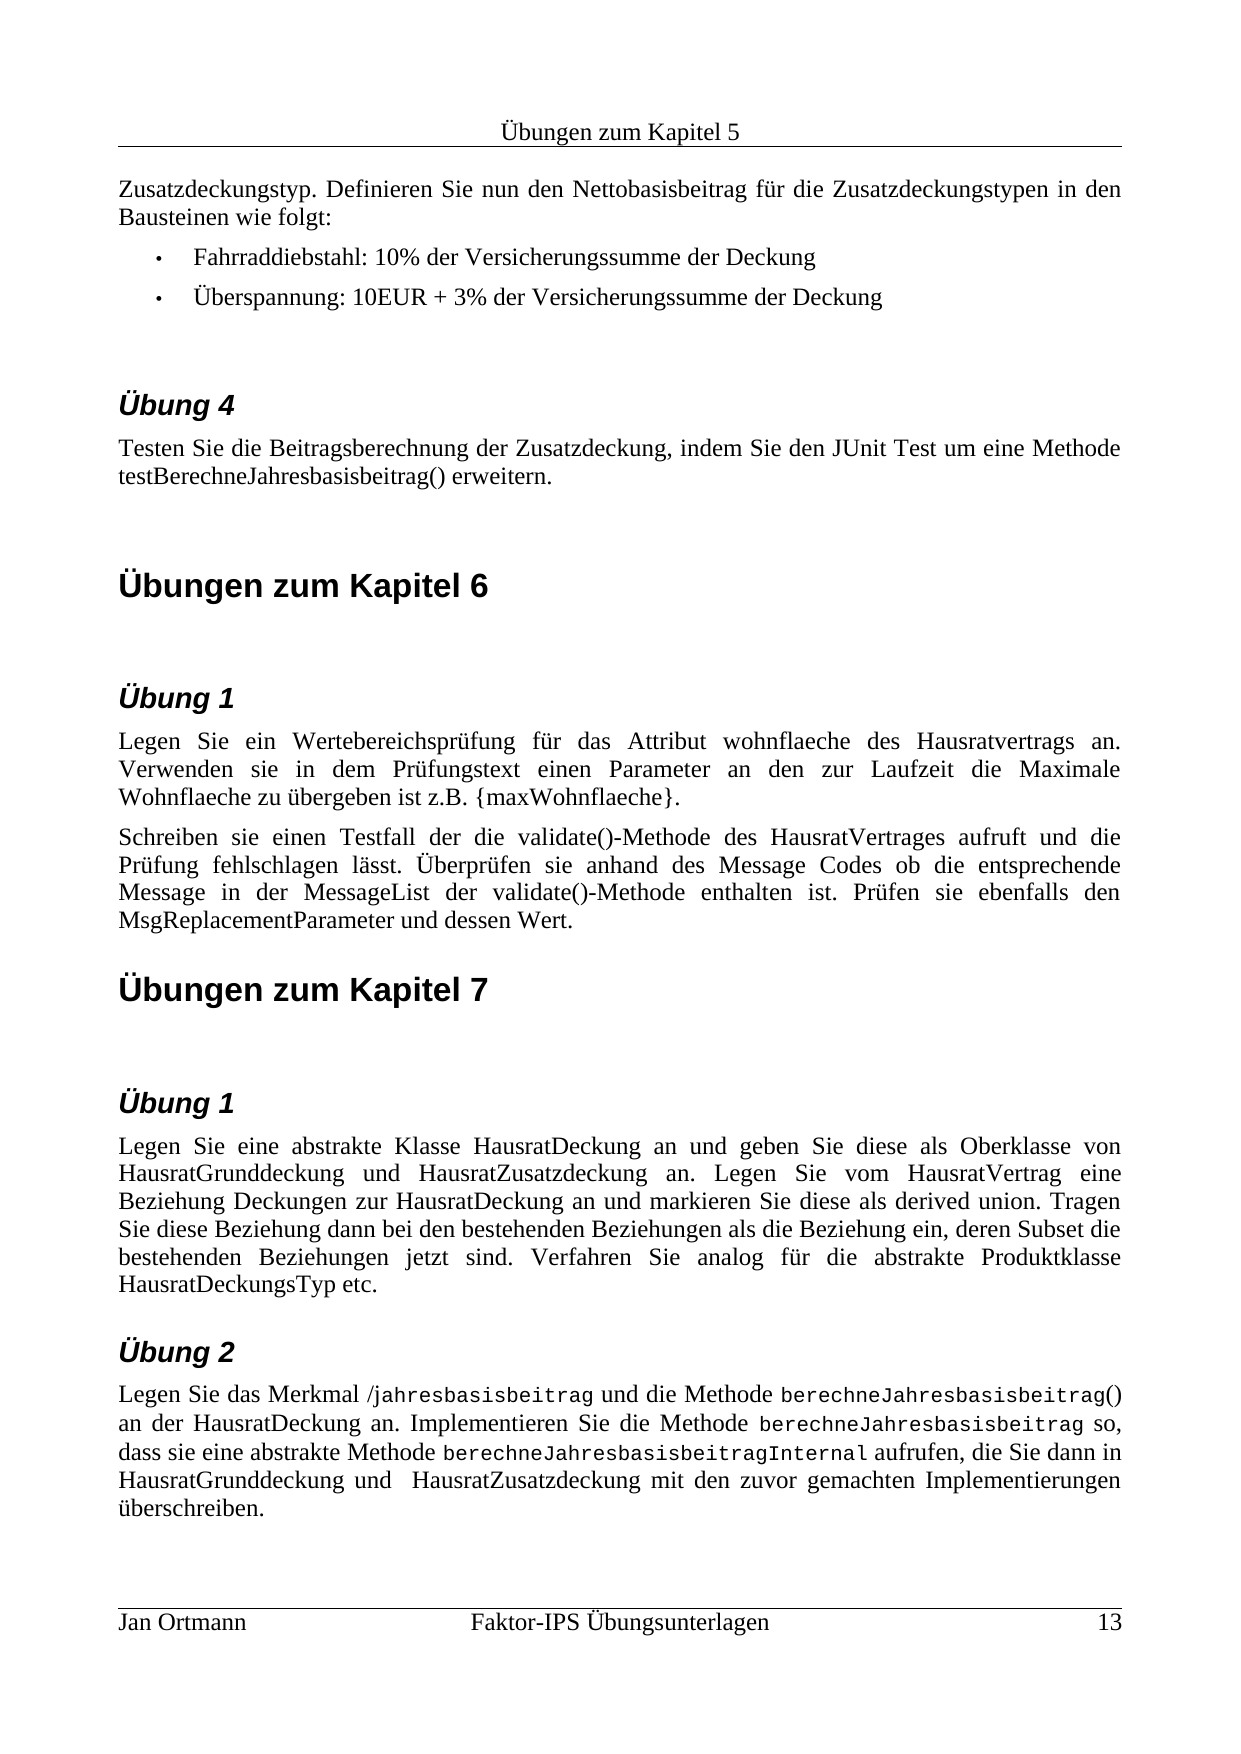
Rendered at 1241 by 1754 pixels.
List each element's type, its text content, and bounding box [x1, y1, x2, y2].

subtitle Übungen zum Kapitel 6 [118, 567, 1122, 605]
subtitle Übung 2 [118, 1336, 1122, 1368]
text Zusatzdeckungstyp. Definieren Sie nun den Nettobasisbeitrag für die Zusatzdeckungstypen in den Bausteinen wie folgt: [118, 175, 1122, 231]
subtitle Übung 4 [118, 389, 1122, 422]
text Legen Sie eine abstrakte Klasse HausratDeckung an und geben Sie diese als Oberklasse von HausratGrunddeckung und HausratZusatzdeckung an. Legen Sie vom HausratVertrag eine Beziehung Deckungen zur HausratDeckung an und markieren Sie diese als derived union. Tragen Sie diese Beziehung dann bei den bestehenden Beziehungen als die Beziehung ein, deren Subset die bestehenden Beziehungen jetzt sind. Verfahren Sie analog für die abstrakte Produktklasse HausratDeckungsTyp etc. [118, 1132, 1122, 1298]
text Schreiben sie einen Testfall der die validate()-Methode des HausratVertrages aufruft und die Prüfung fehlschlagen lässt. Überprüfen sie anhand des Message Codes ob die entsprechende Message in der MessageList der validate()-Methode enthalten ist. Prüfen sie ebenfalls den MsgReplacementParameter und dessen Wert. [118, 823, 1122, 934]
text Legen Sie das Merkmal /jahresbasisbeitrag und die Methode berechneJahresbasisbeitrag() an der HausratDeckung an. Implementieren Sie die Methode berechneJahresbasisbeitrag so, dass sie eine abstrakte Methode berechneJahresbasisbeitragInternal aufrufen, die Sie dann in HausratGrunddeckung und HausratZusatzdeckung mit den zuvor gemachten Implementierungen überschreiben. [118, 1381, 1122, 1522]
list Fahrraddiebstahl: 10% der Versicherungssumme der Deckung [156, 243, 1122, 271]
text Testen Sie die Beitragsberechnung der Zusatzdeckung, indem Sie den JUnit Test um eine Methode testBerechneJahresbasisbeitrag() erweitern. [118, 434, 1122, 489]
list Überspannung: 10EUR + 3% der Versicherungssumme der Deckung [156, 283, 1122, 311]
subtitle Übung 1 [118, 1087, 1122, 1119]
text Legen Sie ein Wertebereichsprüfung für das Attribut wohnflaeche des Hausratvertrags an. Verwenden sie in dem Prüfungstext einen Parameter an den zur Laufzeit die Maximale Wohnflaeche zu übergeben ist z.B. {maxWohnflaeche}. [118, 727, 1122, 811]
subtitle Übungen zum Kapitel 7 [118, 971, 1122, 1009]
subtitle Übung 1 [118, 682, 1122, 715]
